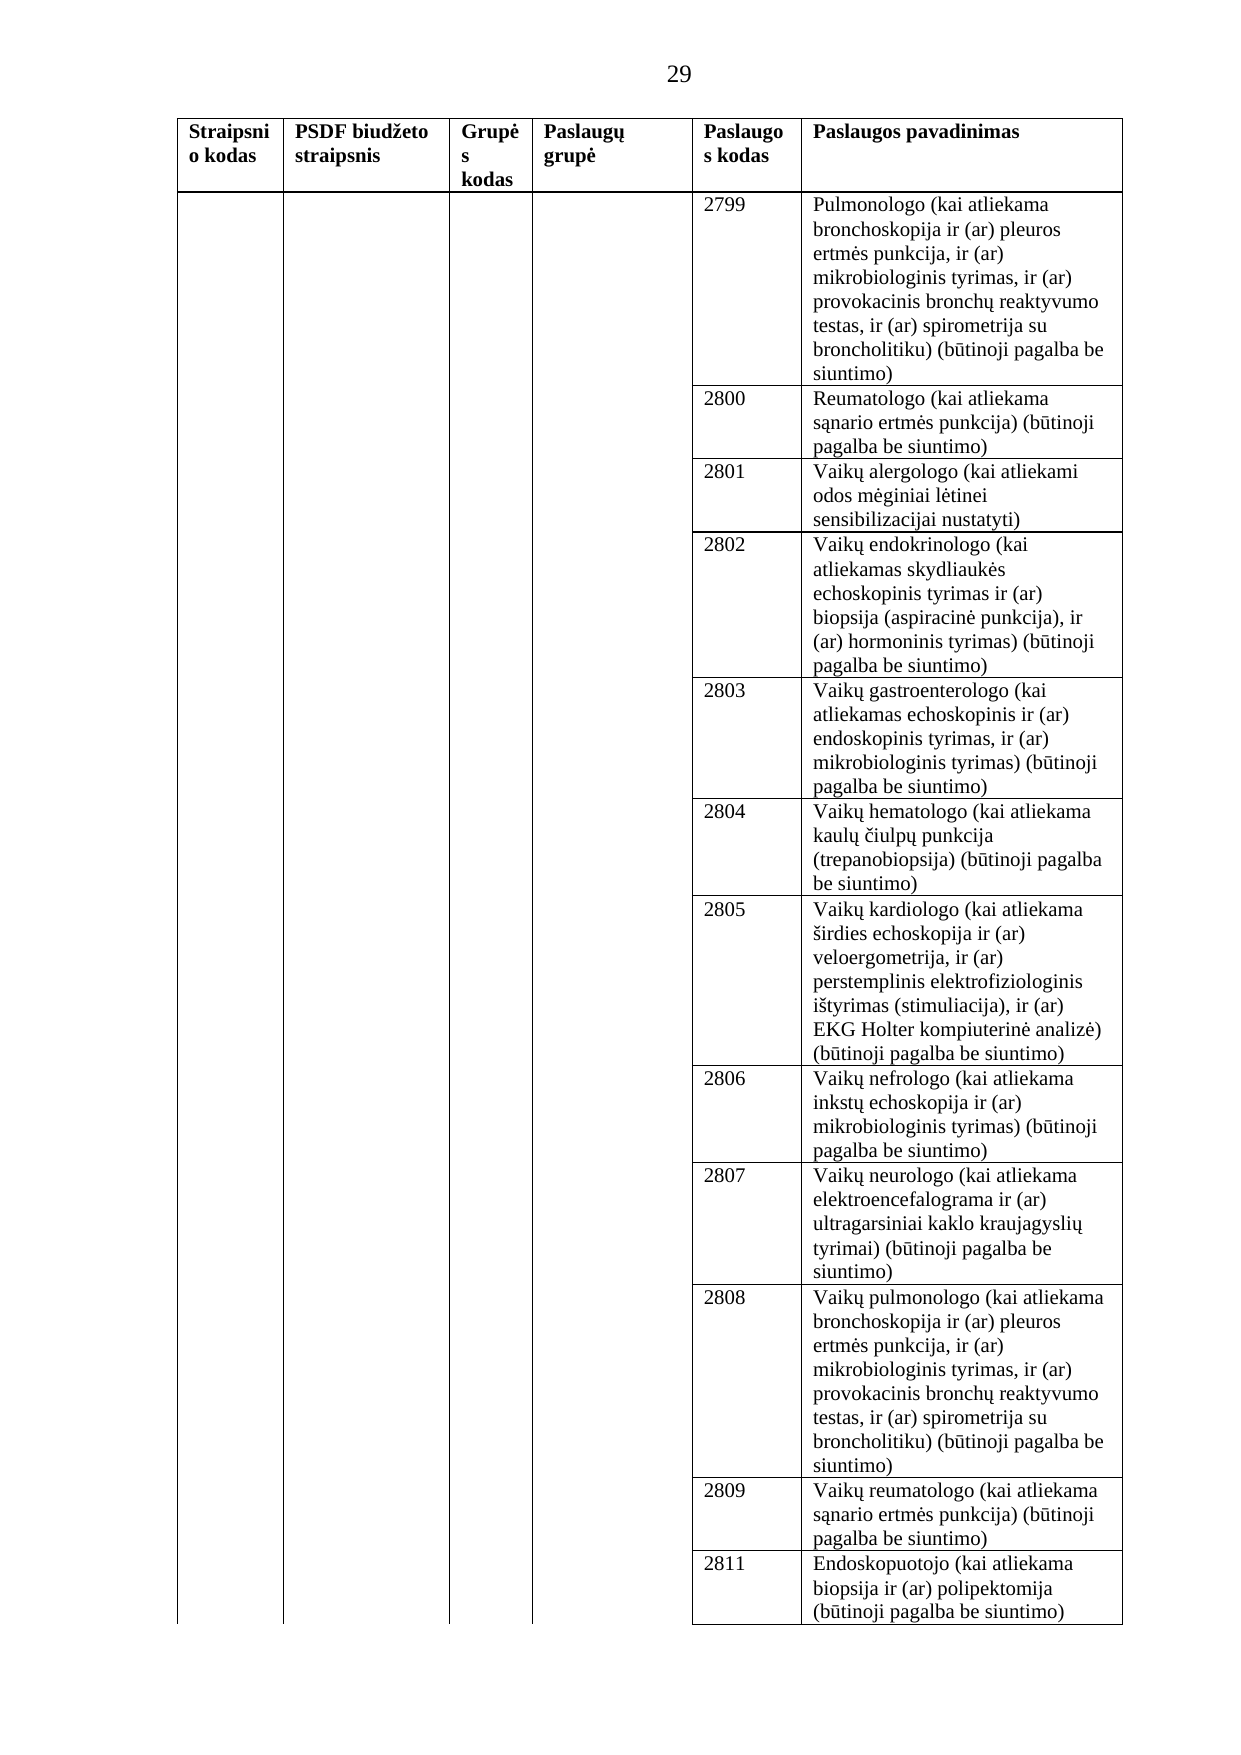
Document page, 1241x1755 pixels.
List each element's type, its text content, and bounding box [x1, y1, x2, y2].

table_cell [450, 1550, 532, 1623]
table_header Grupės kodas [450, 119, 532, 191]
table_cell 2805 [693, 896, 801, 1065]
table_cell 2807 [693, 1163, 801, 1283]
table_cell [533, 1550, 692, 1623]
table_cell 2799 [693, 193, 801, 385]
table_cell [450, 1477, 532, 1550]
table_cell [178, 193, 283, 385]
table_cell Vaikų nefrologo (kai atliekama inkstų echoskopija ir (ar) mikrobiologinis tyrimas) (būtinoji pagalba be siuntimo) [802, 1066, 1122, 1162]
table_cell [178, 531, 283, 677]
table_cell 2800 [693, 386, 801, 458]
table_cell [284, 1162, 449, 1283]
table_cell [533, 531, 692, 677]
table_cell [533, 1477, 692, 1550]
table_cell [533, 193, 692, 385]
table_cell 2811 [693, 1551, 801, 1623]
table_cell [284, 677, 449, 798]
table_cell [284, 1550, 449, 1623]
table_cell [450, 677, 532, 798]
table_header Straipsnio kodas [178, 119, 283, 191]
table_cell 2801 [693, 459, 801, 531]
table_cell [450, 1284, 532, 1477]
table_cell Vaikų alergologo (kai atliekami odos mėginiai lėtinei sensibilizacijai nustatyti) [802, 459, 1122, 531]
table_cell 2804 [693, 799, 801, 895]
table_cell 2802 [693, 533, 801, 677]
table_cell Vaikų neurologo (kai atliekama elektroencefalograma ir (ar) ultragarsiniai kaklo kraujagyslių tyrimai) (būtinoji pagalba be siuntimo) [802, 1163, 1122, 1283]
table_cell [178, 677, 283, 798]
table_cell [533, 1065, 692, 1162]
table_cell Vaikų hematologo (kai atliekama kaulų čiulpų punkcija (trepanobiopsija) (būtinoji pagalba be siuntimo) [802, 799, 1122, 895]
table_cell [284, 385, 449, 458]
table_cell [178, 1550, 283, 1623]
table_cell [533, 1162, 692, 1283]
table_cell [533, 458, 692, 531]
table_cell [450, 458, 532, 531]
table_cell [533, 385, 692, 458]
table_cell Pulmonologo (kai atliekama bronchoskopija ir (ar) pleuros ertmės punkcija, ir (ar) mikrobiologinis tyrimas, ir (ar) provokacinis bronchų reaktyvumo testas, ir (ar) spirometrija su broncholitiku) (būtinoji pagalba be siuntimo) [802, 193, 1122, 385]
table_cell [450, 531, 532, 677]
table_cell [533, 798, 692, 895]
table_header PSDF biudžeto straipsnis [284, 119, 449, 191]
table_cell [450, 798, 532, 895]
table_header Paslaugos kodas [693, 119, 801, 191]
table_cell Endoskopuotojo (kai atliekama biopsija ir (ar) polipektomija (būtinoji pagalba be siuntimo) [802, 1551, 1122, 1623]
table_cell 2803 [693, 678, 801, 798]
table_cell [178, 1162, 283, 1283]
table_cell [284, 458, 449, 531]
table_cell Vaikų endokrinologo (kai atliekamas skydliaukės echoskopinis tyrimas ir (ar) biopsija (aspiracinė punkcija), ir (ar) hormoninis tyrimas) (būtinoji pagalba be siuntimo) [802, 533, 1122, 677]
table_cell [284, 1065, 449, 1162]
table_cell [533, 895, 692, 1065]
table_cell [178, 1065, 283, 1162]
table_header Paslaugų grupė [533, 119, 692, 191]
table_header Paslaugos pavadinimas [802, 119, 1122, 191]
table_cell 2808 [693, 1285, 801, 1477]
table_cell [450, 1162, 532, 1283]
table_cell [284, 895, 449, 1065]
table_cell Reumatologo (kai atliekama sąnario ertmės punkcija) (būtinoji pagalba be siuntimo) [802, 386, 1122, 458]
table_cell Vaikų kardiologo (kai atliekama širdies echoskopija ir (ar) veloergometrija, ir (ar) perstemplinis elektrofiziologinis ištyrimas (stimuliacija), ir (ar) EKG Holter kompiuterinė analizė) (būtinoji pagalba be siuntimo) [802, 896, 1122, 1065]
table_cell [178, 1477, 283, 1550]
table_cell [284, 798, 449, 895]
table_cell [178, 895, 283, 1065]
table_cell [178, 385, 283, 458]
table_cell 2806 [693, 1066, 801, 1162]
table_cell 2809 [693, 1478, 801, 1550]
table_cell [450, 385, 532, 458]
table_cell [533, 677, 692, 798]
table_cell [450, 1065, 532, 1162]
table_cell [533, 1284, 692, 1477]
table_cell [450, 193, 532, 385]
table_cell [284, 531, 449, 677]
table_cell [178, 1284, 283, 1477]
table_cell Vaikų gastroenterologo (kai atliekamas echoskopinis ir (ar) endoskopinis tyrimas, ir (ar) mikrobiologinis tyrimas) (būtinoji pagalba be siuntimo) [802, 678, 1122, 798]
table_cell [284, 1284, 449, 1477]
table_cell [284, 193, 449, 385]
table_cell [450, 895, 532, 1065]
table_cell [178, 458, 283, 531]
table_cell [178, 798, 283, 895]
table_cell Vaikų reumatologo (kai atliekama sąnario ertmės punkcija) (būtinoji pagalba be siuntimo) [802, 1478, 1122, 1550]
table_cell [284, 1477, 449, 1550]
table_cell Vaikų pulmonologo (kai atliekama bronchoskopija ir (ar) pleuros ertmės punkcija, ir (ar) mikrobiologinis tyrimas, ir (ar) provokacinis bronchų reaktyvumo testas, ir (ar) spirometrija su broncholitiku) (būtinoji pagalba be siuntimo) [802, 1285, 1122, 1477]
